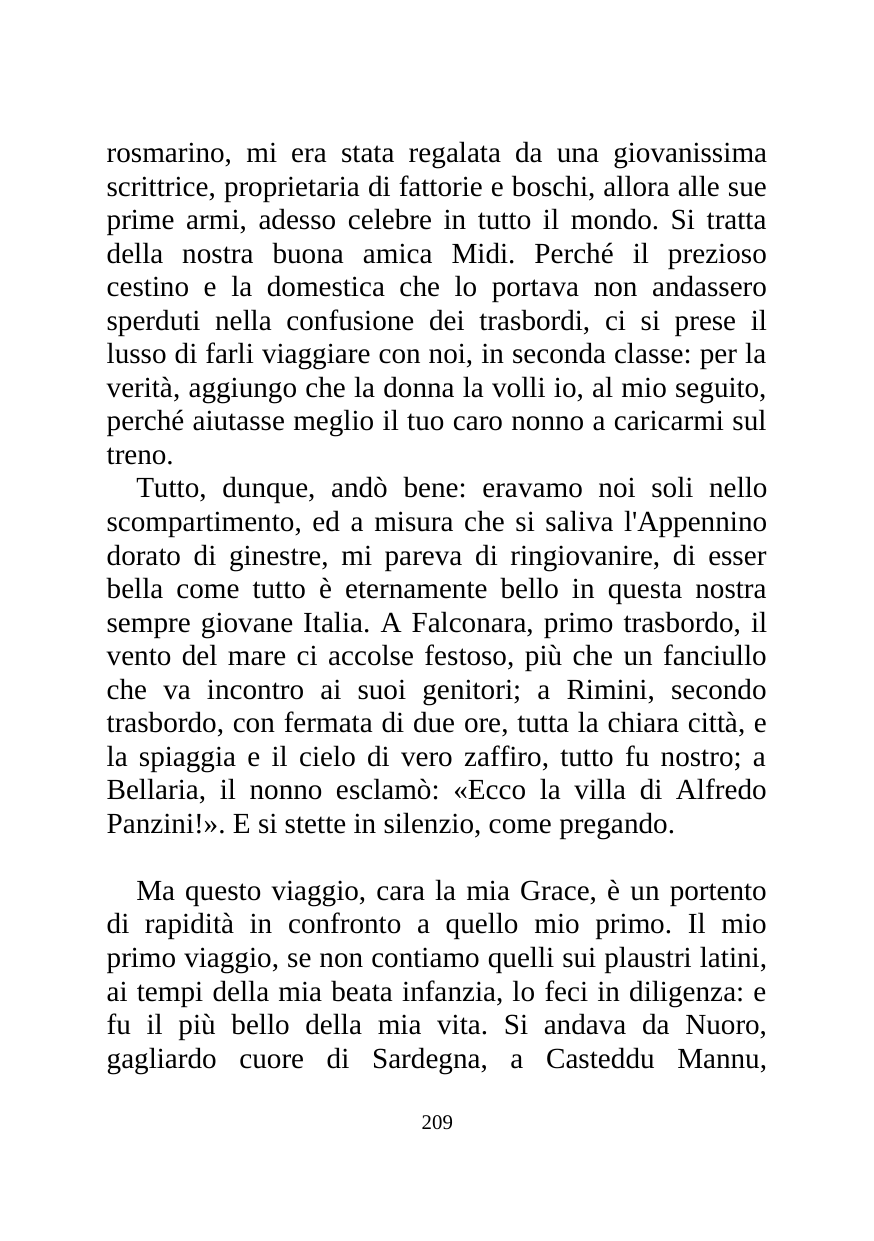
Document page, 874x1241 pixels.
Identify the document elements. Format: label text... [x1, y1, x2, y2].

text rosmarino, mi era stata regalata da una giovanissima scrittrice, proprietaria di fattorie e boschi, allora alle sue prime armi, adesso celebre in tutto il mondo. Si tratta della nostra buona amica Midi. Perché il prezioso cestino e la domestica che lo portava non andassero sperduti nella confusione dei trasbordi, ci si prese il lusso di farli viaggiare con noi, in seconda classe: per la verità, aggiungo che la donna la volli io, al mio seguito, perché aiutasse meglio il tuo caro nonno a caricarmi sul treno. [106, 135, 768, 471]
text Tutto, dunque, andò bene: eravamo noi soli nello scompartimento, ed a misura che si saliva l'Appennino dorato di ginestre, mi pareva di ringiovanire, di esser bella come tutto è eternamente bello in questa nostra sempre giovane Italia. A Falconara, primo trasbordo, il vento del mare ci accolse festoso, più che un fanciullo che va incontro ai suoi genitori; a Rimini, secondo trasbordo, con fermata di due ore, tutta la chiara città, e la spiaggia e il cielo di vero zaffiro, tutto fu nostro; a Bellaria, il nonno esclamò: «Ecco la villa di Alfredo Panzini!». E si stette in silenzio, come pregando. [106, 471, 768, 839]
text Ma questo viaggio, cara la mia Grace, è un portento di rapidità in confronto a quello mio primo. Il mio primo viaggio, se non contiamo quelli sui plaustri latini, ai tempi della mia beata infanzia, lo feci in diligenza: e fu il più bello della mia vita. Si andava da Nuoro, gagliardo cuore di Sardegna, a Casteddu Mannu, [106, 873, 768, 1074]
